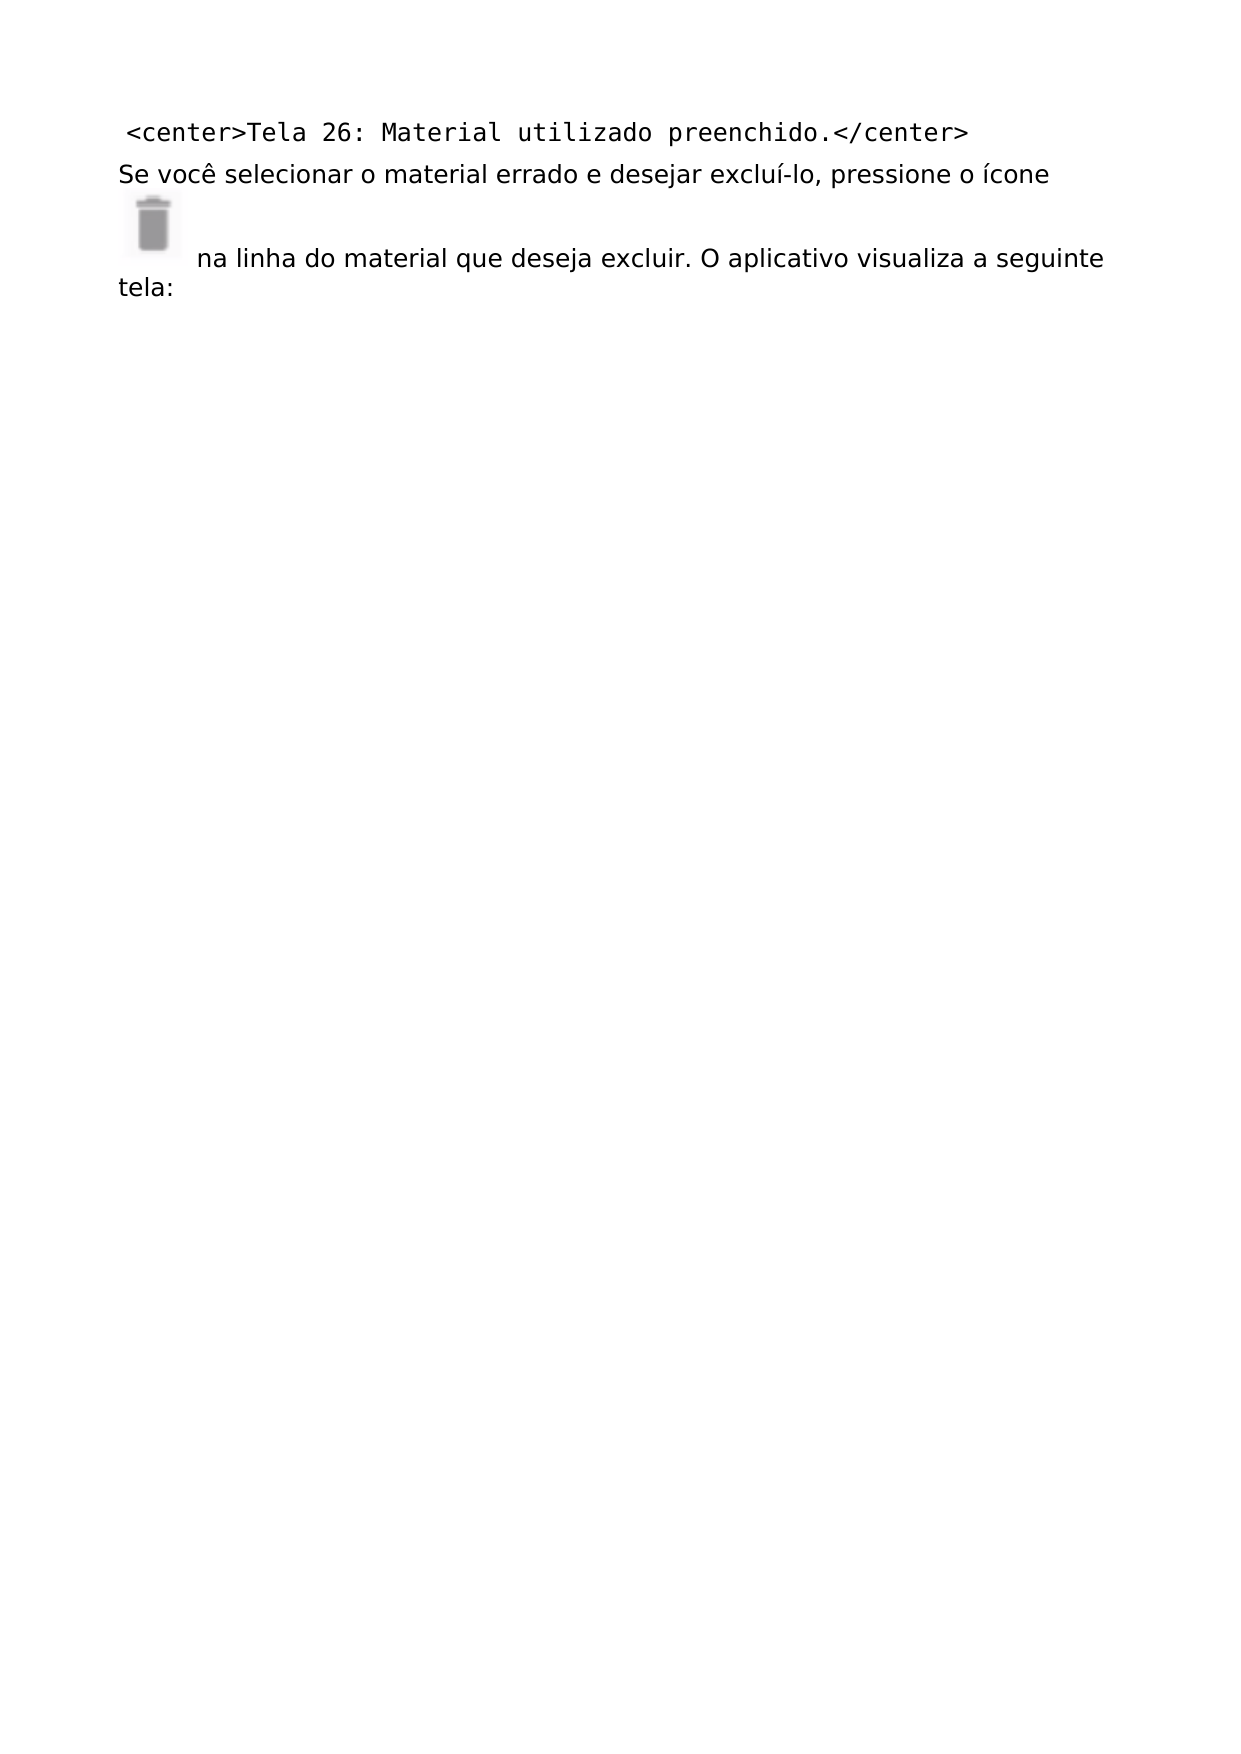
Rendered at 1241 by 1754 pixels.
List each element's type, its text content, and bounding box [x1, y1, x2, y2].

text Se você selecionar o material errado e desejar excluí-lo, pressione o ícone na linha do material que deseja excluir. O aplicativo visualiza a seguinte tela: [118, 160, 1122, 302]
picture [118, 188, 189, 267]
text <center>Tela 26: Material utilizado preenchido.</center> [118, 118, 1122, 147]
